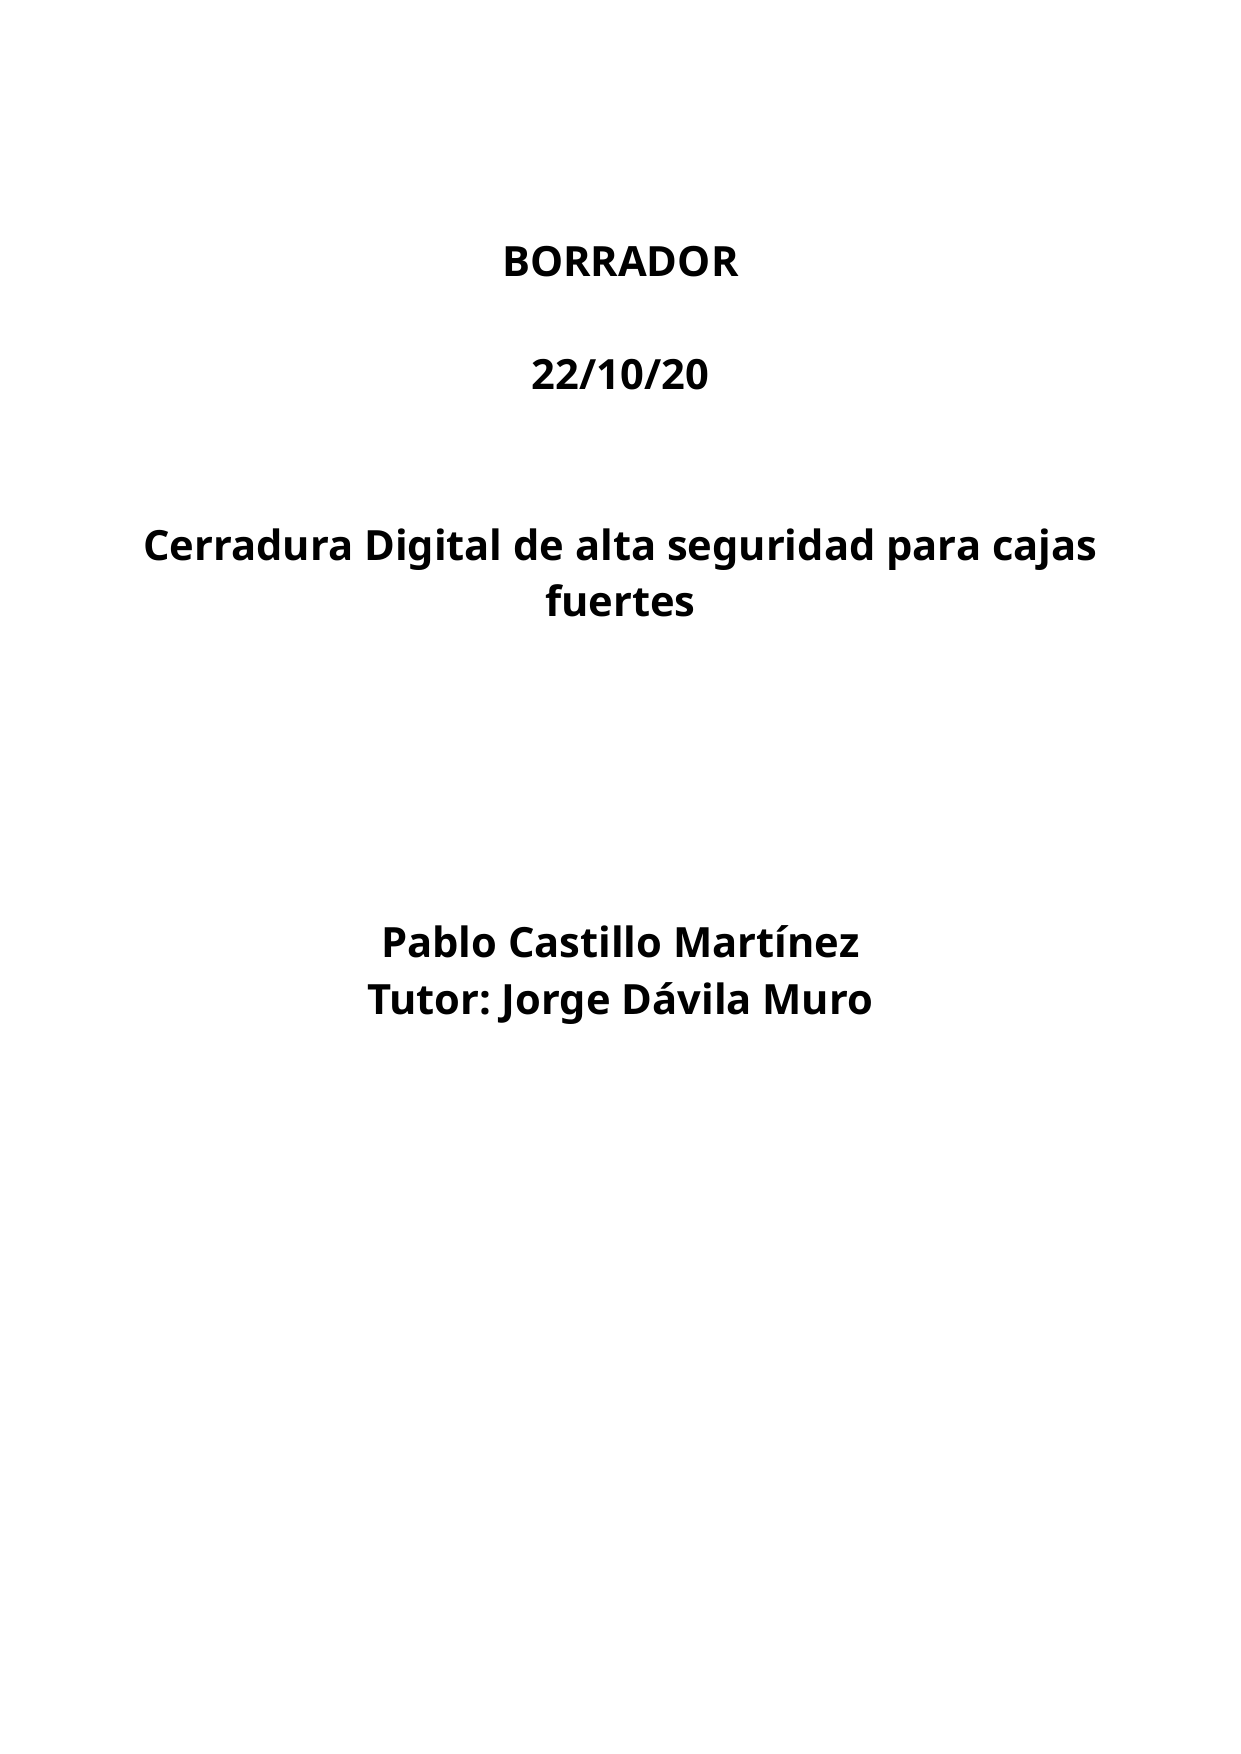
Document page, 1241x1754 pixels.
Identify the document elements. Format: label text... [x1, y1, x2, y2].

text Tutor: Jorge Dávila Muro [118, 970, 1122, 1026]
text Cerradura Digital de alta seguridad para cajas fuertes [118, 516, 1122, 629]
text Pablo Castillo Martínez [118, 913, 1122, 970]
text BORRADOR [118, 232, 1122, 288]
text 22/10/20 [118, 345, 1122, 402]
